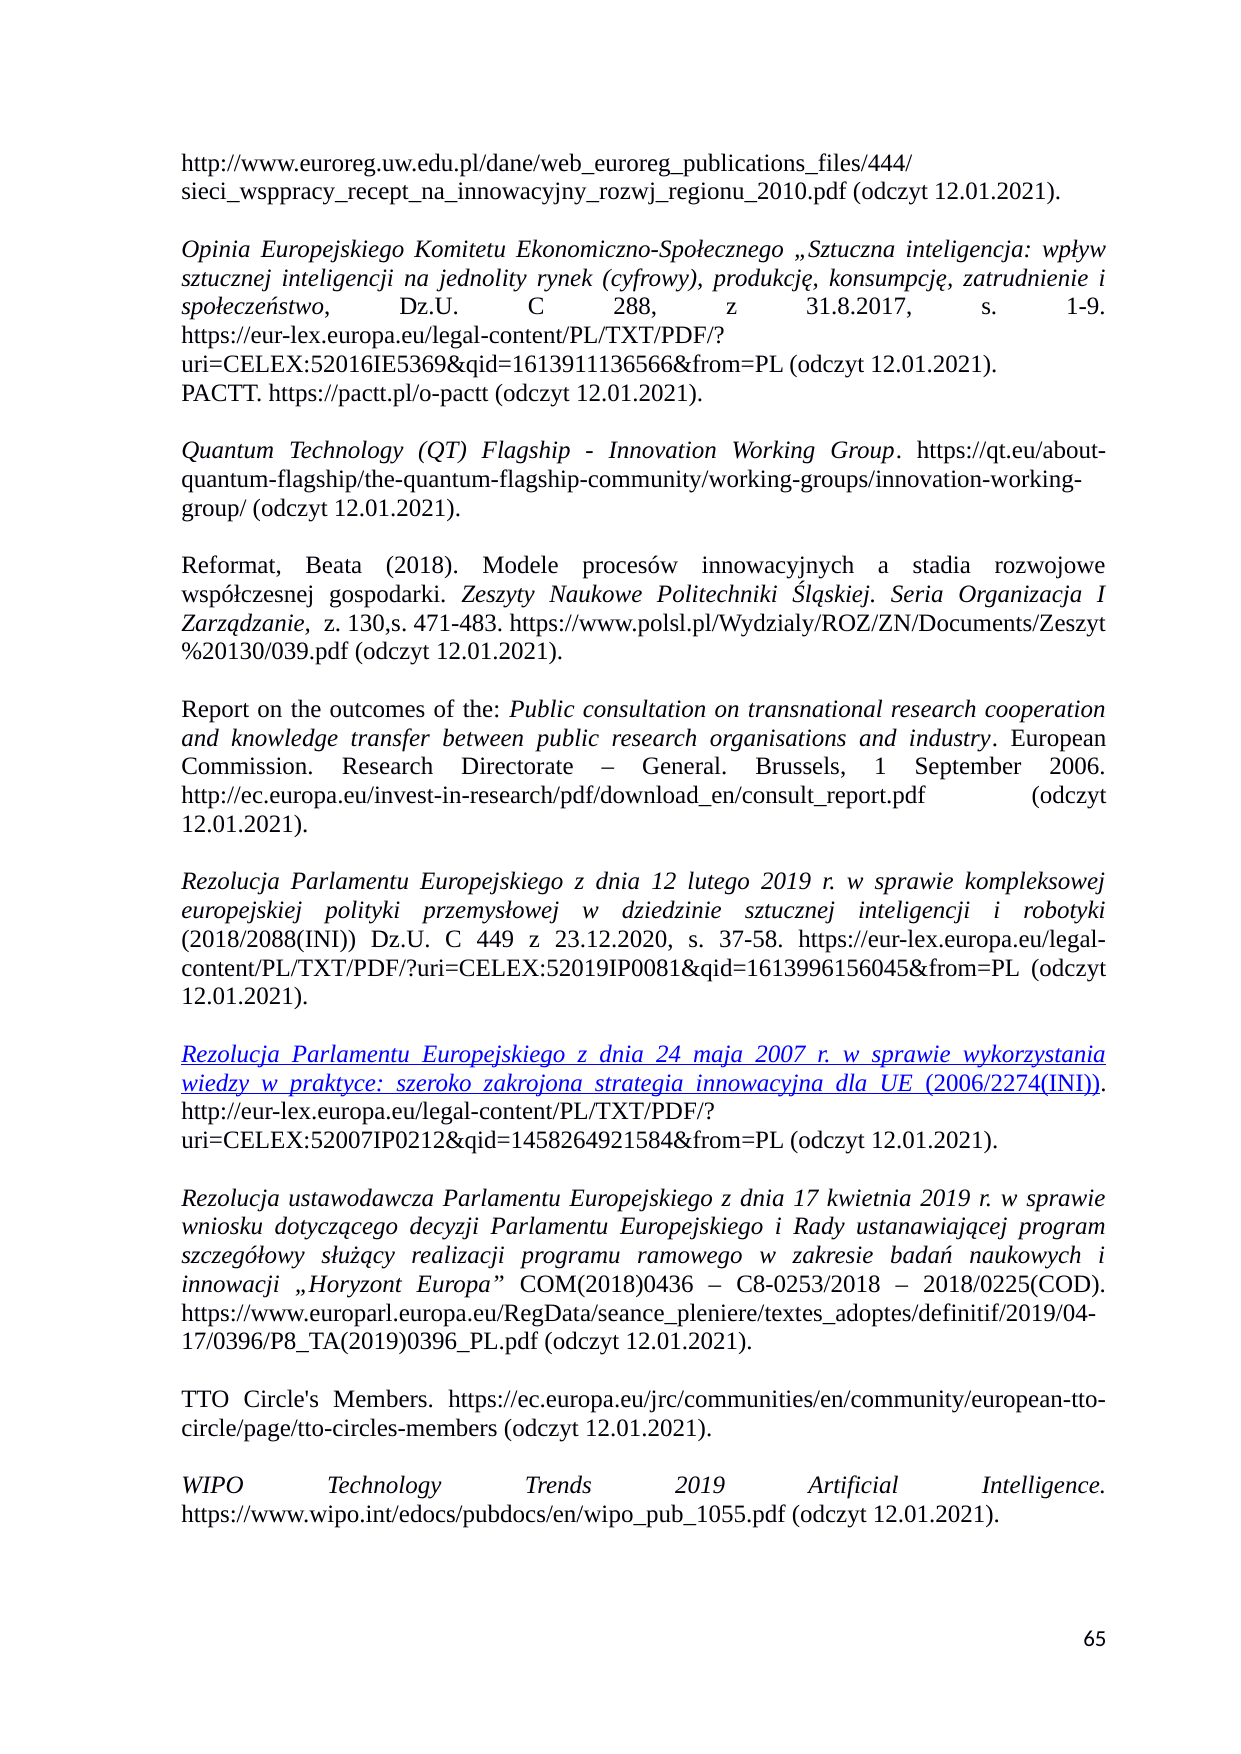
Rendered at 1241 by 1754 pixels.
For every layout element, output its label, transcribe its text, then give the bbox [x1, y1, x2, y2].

text http://www.euroreg.uw.edu.pl/dane/web_euroreg_publications_files/444/sieci_wsppracy_recept_na_innowacyjny_rozwj_regionu_2010.pdf (odczyt 12.01.2021). [181, 148, 1106, 205]
text wiedzy w praktyce: szeroko zakrojona strategia innowacyjna dla UE (2006/2274(INI)). http://eur-lex.europa.eu/legal-content/PL/TXT/PDF/?uri=CELEX:52007IP0212&qid=1458264921584&from=PL (odczyt 12.01.2021). [181, 1065, 1106, 1154]
text Rezolucja Parlamentu Europejskiego z dnia 24 maja 2007 r. w sprawie wykorzystania [181, 1039, 1106, 1064]
text Rezolucja Parlamentu Europejskiego z dnia 12 lutego 2019 r. w sprawie kompleksowej europejskiej polityki przemysłowej w dziedzinie sztucznej inteligencji i robotyki (2018/2088(INI)) Dz.U. C 449 z 23.12.2020, s. 37-58. https://eur-lex.europa.eu/legal-content/PL/TXT/PDF/?uri=CELEX:52019IP0081&qid=1613996156045&from=PL (odczyt 12.01.2021). [181, 866, 1106, 1010]
text Quantum Technology (QT) Flagship - Innovation Working Group. https://qt.eu/about-quantum-flagship/the-quantum-flagship-community/working-groups/innovation-working-group/ (odczyt 12.01.2021). [181, 435, 1106, 521]
text Rezolucja ustawodawcza Parlamentu Europejskiego z dnia 17 kwietnia 2019 r. w sprawie wniosku dotyczącego decyzji Parlamentu Europejskiego i Rady ustanawiającej program szczegółowy służący realizacji programu ramowego w zakresie badań naukowych i innowacji „Horyzont Europa” COM(2018)0436 – C8-0253/2018 – 2018/0225(COD). https://www.europarl.europa.eu/RegData/seance_pleniere/textes_adoptes/definitif/2019/04-17/0396/P8_TA(2019)0396_PL.pdf (odczyt 12.01.2021). [181, 1183, 1106, 1355]
text Report on the outcomes of the: Public consultation on transnational research cooperation and knowledge transfer between public research organisations and industry. European Commission. Research Directorate – General. Brussels, 1 September 2006. http://ec.europa.eu/invest-in-research/pdf/download_en/consult_report.pdf (odczyt 12.01.2021). [181, 694, 1106, 838]
text WIPO Technology Trends 2019 Artificial Intelligence. https://www.wipo.int/edocs/pubdocs/en/wipo_pub_1055.pdf (odczyt 12.01.2021). [181, 1470, 1106, 1528]
text Opinia Europejskiego Komitetu Ekonomiczno-Społecznego „Sztuczna inteligencja: wpływ sztucznej inteligencji na jednolity rynek (cyfrowy), produkcję, konsumpcję, zatrudnienie i społeczeństwo, Dz.U. C 288, z 31.8.2017, s. 1-9. https://eur-lex.europa.eu/legal-content/PL/TXT/PDF/?uri=CELEX:52016IE5369&qid=1613911136566&from=PL (odczyt 12.01.2021). [181, 234, 1106, 378]
text PACTT. https://pactt.pl/o-pactt (odczyt 12.01.2021). [181, 378, 1106, 406]
text TTO Circle's Members. https://ec.europa.eu/jrc/communities/en/community/european-tto-circle/page/tto-circles-members (odczyt 12.01.2021). [181, 1384, 1106, 1441]
text Reformat, Beata (2018). Modele procesów innowacyjnych a stadia rozwojowe współczesnej gospodarki. Zeszyty Naukowe Politechniki Śląskiej. Seria Organizacja I Zarządzanie, z. 130,s. 471-483. https://www.polsl.pl/Wydzialy/ROZ/ZN/Documents/Zeszyt%20130/039.pdf (odczyt 12.01.2021). [181, 550, 1106, 665]
